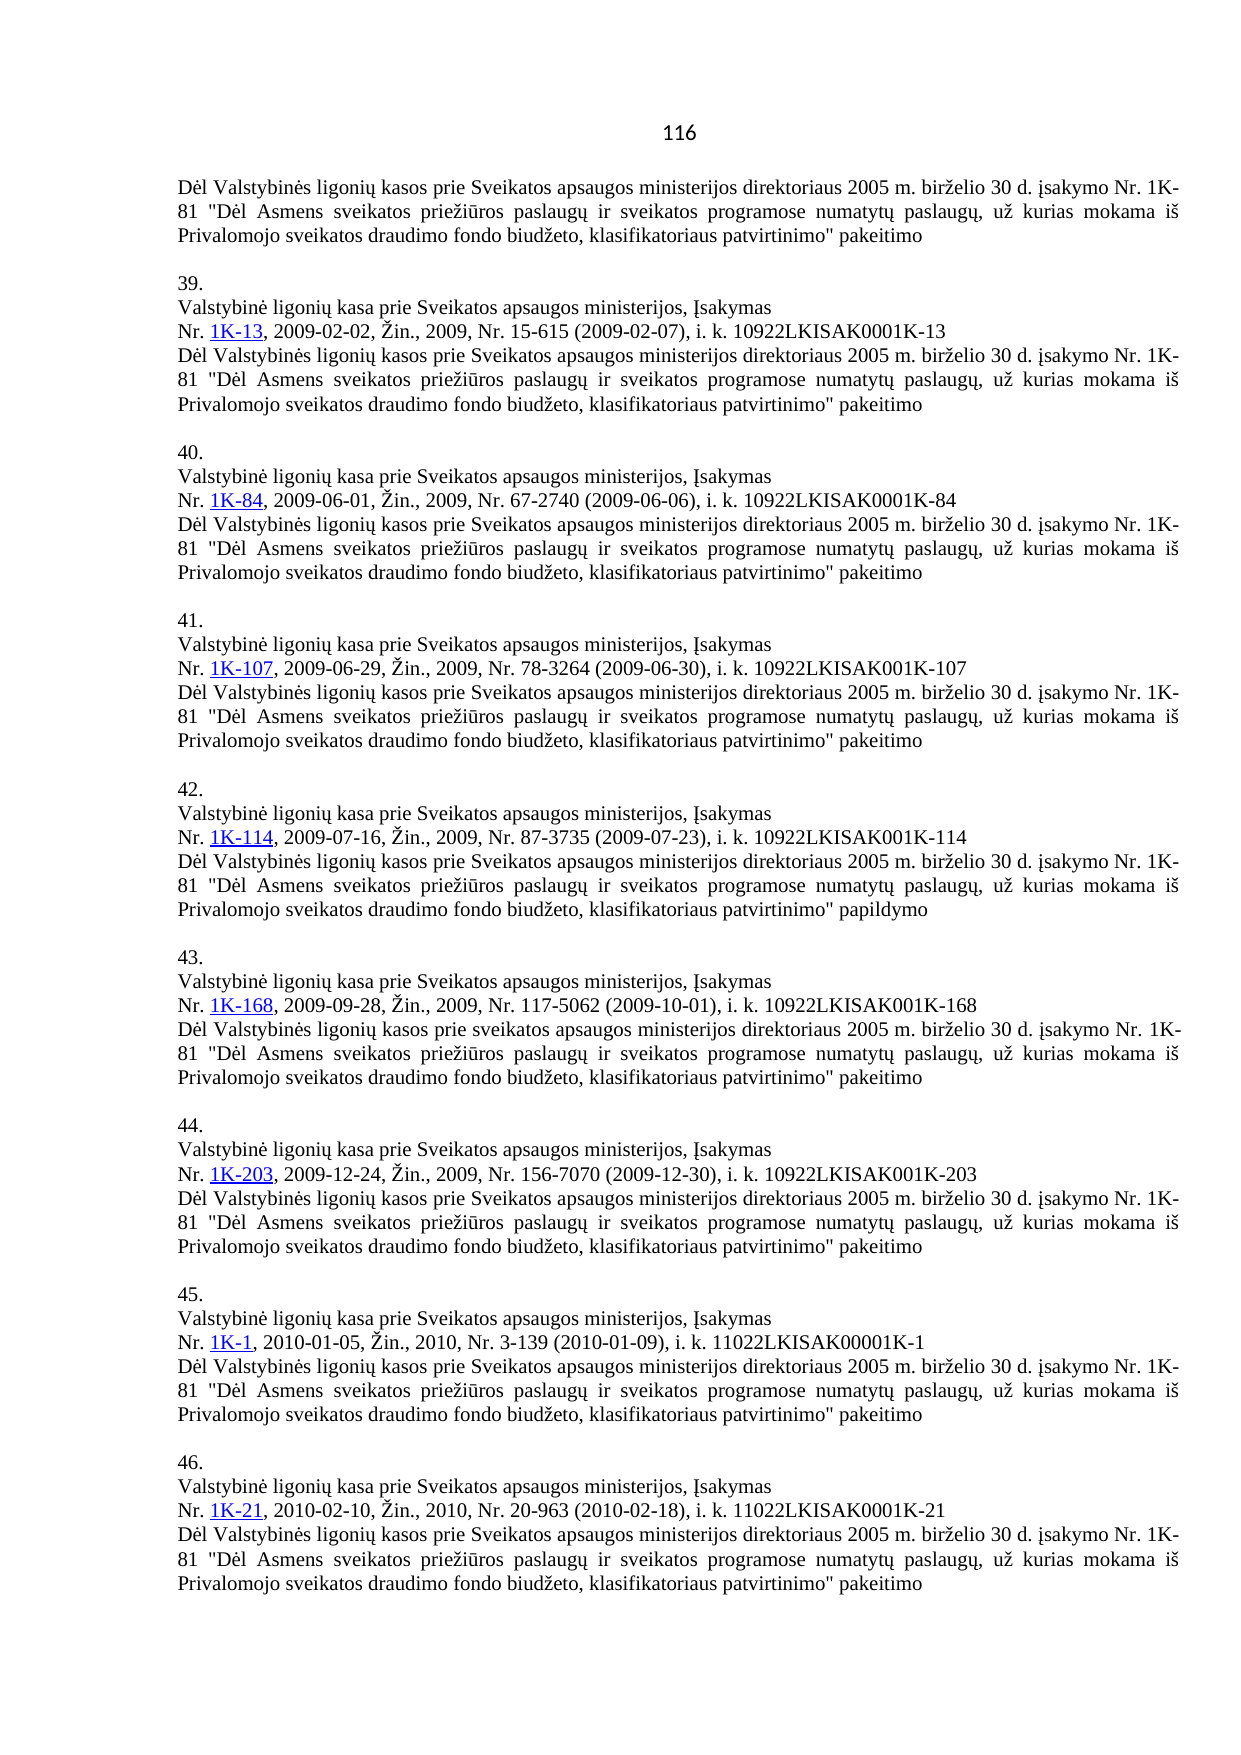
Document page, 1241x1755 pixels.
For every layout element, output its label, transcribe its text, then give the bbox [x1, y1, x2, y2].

text 41. [177, 608, 1181, 632]
text 39. [177, 271, 1181, 295]
text Valstybinė ligonių kasa prie Sveikatos apsaugos ministerijos, Įsakymas [177, 632, 1181, 656]
text Nr. 1K-203, 2009-12-24, Žin., 2009, Nr. 156-7070 (2009-12-30), i. k. 10922LKISAK001K-203 [177, 1161, 1181, 1186]
text Nr. 1K-21, 2010-02-10, Žin., 2010, Nr. 20-963 (2010-02-18), i. k. 11022LKISAK0001K-21 [177, 1498, 1181, 1522]
text Nr. 1K-107, 2009-06-29, Žin., 2009, Nr. 78-3264 (2009-06-30), i. k. 10922LKISAK001K-107 [177, 656, 1181, 680]
text Nr. 1K-84, 2009-06-01, Žin., 2009, Nr. 67-2740 (2009-06-06), i. k. 10922LKISAK0001K-84 [177, 488, 1181, 512]
text Valstybinė ligonių kasa prie Sveikatos apsaugos ministerijos, Įsakymas [177, 1306, 1181, 1330]
text Dėl Valstybinės ligonių kasos prie Sveikatos apsaugos ministerijos direktoriaus 2005 m. birželio 30 d. įsakymo Nr. 1K-81 "Dėl Asmens sveikatos priežiūros paslaugų ir sveikatos programose numatytų paslaugų, už kurias mokama iš Privalomojo sveikatos draudimo fondo biudžeto, klasifikatoriaus patvirtinimo" pakeitimo [177, 1354, 1181, 1426]
text Dėl Valstybinės ligonių kasos prie Sveikatos apsaugos ministerijos direktoriaus 2005 m. birželio 30 d. įsakymo Nr. 1K-81 "Dėl Asmens sveikatos priežiūros paslaugų ir sveikatos programose numatytų paslaugų, už kurias mokama iš Privalomojo sveikatos draudimo fondo biudžeto, klasifikatoriaus patvirtinimo" pakeitimo [177, 175, 1181, 247]
text 40. [177, 439, 1181, 464]
text Valstybinė ligonių kasa prie Sveikatos apsaugos ministerijos, Įsakymas [177, 969, 1181, 993]
text 46. [177, 1450, 1181, 1474]
text Nr. 1K-168, 2009-09-28, Žin., 2009, Nr. 117-5062 (2009-10-01), i. k. 10922LKISAK001K-168 [177, 993, 1181, 1017]
text Nr. 1K-1, 2010-01-05, Žin., 2010, Nr. 3-139 (2010-01-09), i. k. 11022LKISAK00001K-1 [177, 1330, 1181, 1354]
text Valstybinė ligonių kasa prie Sveikatos apsaugos ministerijos, Įsakymas [177, 801, 1181, 824]
text Valstybinė ligonių kasa prie Sveikatos apsaugos ministerijos, Įsakymas [177, 1137, 1181, 1161]
text 43. [177, 945, 1181, 969]
text 42. [177, 776, 1181, 801]
text Dėl Valstybinės ligonių kasos prie Sveikatos apsaugos ministerijos direktoriaus 2005 m. birželio 30 d. įsakymo Nr. 1K-81 "Dėl Asmens sveikatos priežiūros paslaugų ir sveikatos programose numatytų paslaugų, už kurias mokama iš Privalomojo sveikatos draudimo fondo biudžeto, klasifikatoriaus patvirtinimo" pakeitimo [177, 343, 1181, 416]
text Valstybinė ligonių kasa prie Sveikatos apsaugos ministerijos, Įsakymas [177, 1474, 1181, 1498]
text Nr. 1K-13, 2009-02-02, Žin., 2009, Nr. 15-615 (2009-02-07), i. k. 10922LKISAK0001K-13 [177, 319, 1181, 343]
text Valstybinė ligonių kasa prie Sveikatos apsaugos ministerijos, Įsakymas [177, 295, 1181, 319]
text Nr. 1K-114, 2009-07-16, Žin., 2009, Nr. 87-3735 (2009-07-23), i. k. 10922LKISAK001K-114 [177, 824, 1181, 849]
text Dėl Valstybinės ligonių kasos prie Sveikatos apsaugos ministerijos direktoriaus 2005 m. birželio 30 d. įsakymo Nr. 1K-81 "Dėl Asmens sveikatos priežiūros paslaugų ir sveikatos programose numatytų paslaugų, už kurias mokama iš Privalomojo sveikatos draudimo fondo biudžeto, klasifikatoriaus patvirtinimo" pakeitimo [177, 512, 1181, 584]
text Dėl Valstybinės ligonių kasos prie Sveikatos apsaugos ministerijos direktoriaus 2005 m. birželio 30 d. įsakymo Nr. 1K-81 "Dėl Asmens sveikatos priežiūros paslaugų ir sveikatos programose numatytų paslaugų, už kurias mokama iš Privalomojo sveikatos draudimo fondo biudžeto, klasifikatoriaus patvirtinimo" pakeitimo [177, 1186, 1181, 1258]
text Dėl Valstybinės ligonių kasos prie Sveikatos apsaugos ministerijos direktoriaus 2005 m. birželio 30 d. įsakymo Nr. 1K-81 "Dėl Asmens sveikatos priežiūros paslaugų ir sveikatos programose numatytų paslaugų, už kurias mokama iš Privalomojo sveikatos draudimo fondo biudžeto, klasifikatoriaus patvirtinimo" pakeitimo [177, 1522, 1181, 1594]
text Dėl Valstybinės ligonių kasos prie Sveikatos apsaugos ministerijos direktoriaus 2005 m. birželio 30 d. įsakymo Nr. 1K-81 "Dėl Asmens sveikatos priežiūros paslaugų ir sveikatos programose numatytų paslaugų, už kurias mokama iš Privalomojo sveikatos draudimo fondo biudžeto, klasifikatoriaus patvirtinimo" papildymo [177, 849, 1181, 921]
text 45. [177, 1282, 1181, 1306]
text Dėl Valstybinės ligonių kasos prie sveikatos apsaugos ministerijos direktoriaus 2005 m. birželio 30 d. įsakymo Nr. 1K-81 "Dėl Asmens sveikatos priežiūros paslaugų ir sveikatos programose numatytų paslaugų, už kurias mokama iš Privalomojo sveikatos draudimo fondo biudžeto, klasifikatoriaus patvirtinimo" pakeitimo [177, 1017, 1181, 1089]
text Dėl Valstybinės ligonių kasos prie Sveikatos apsaugos ministerijos direktoriaus 2005 m. birželio 30 d. įsakymo Nr. 1K-81 "Dėl Asmens sveikatos priežiūros paslaugų ir sveikatos programose numatytų paslaugų, už kurias mokama iš Privalomojo sveikatos draudimo fondo biudžeto, klasifikatoriaus patvirtinimo" pakeitimo [177, 680, 1181, 752]
text 44. [177, 1113, 1181, 1137]
text Valstybinė ligonių kasa prie Sveikatos apsaugos ministerijos, Įsakymas [177, 464, 1181, 488]
